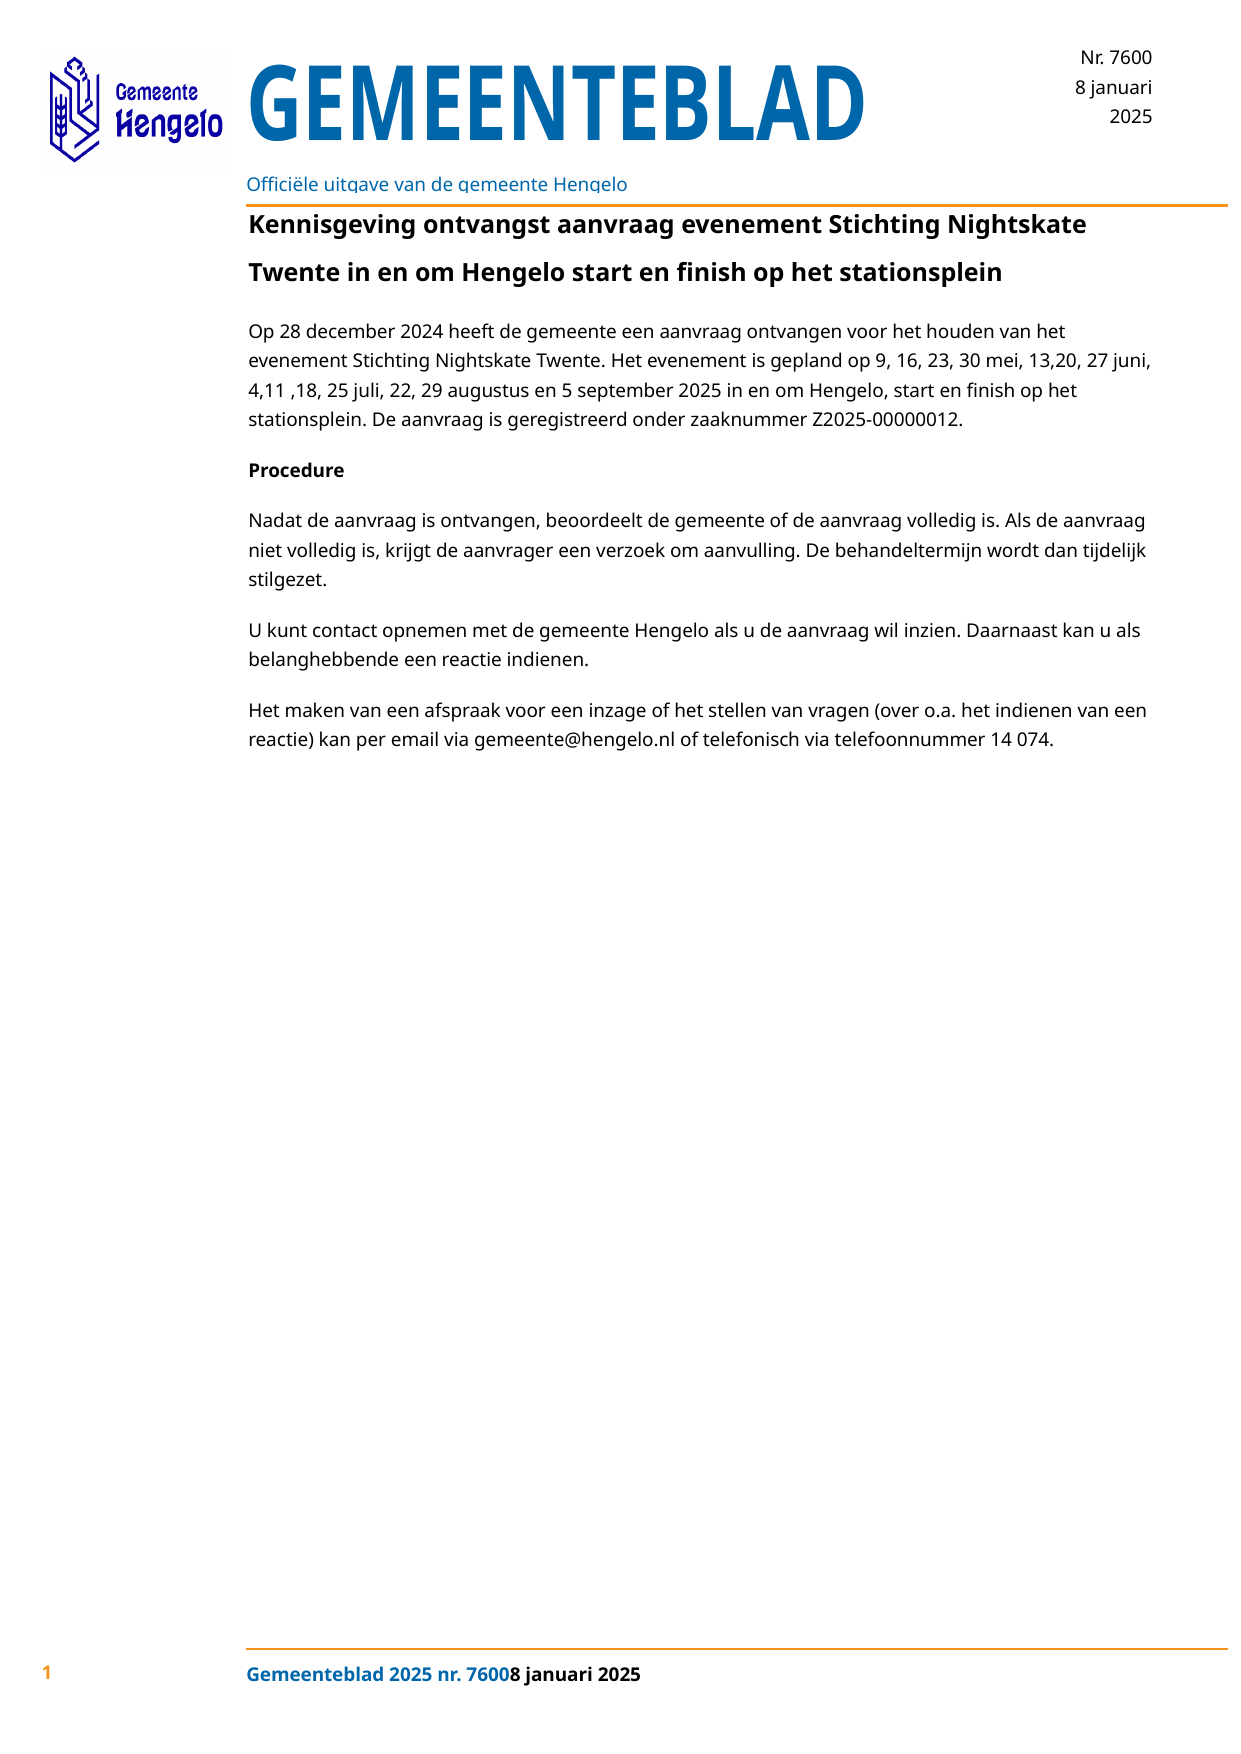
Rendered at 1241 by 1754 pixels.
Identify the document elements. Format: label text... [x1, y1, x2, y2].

text Kennisgeving ontvangst aanvraag evenement Stichting Nightskate Twente in en om Hengelo start en finish op het stationsplein [248, 207, 1152, 288]
text Procedure [248, 457, 1152, 483]
text Het maken van een afspraak voor een inzage of het stellen van vragen (over o.a. het indienen van een reactie) kan per email via gemeente@hengelo.nl of telefonisch via telefoonnummer 14 074. [248, 697, 1152, 752]
text U kunt contact opnemen met de gemeente Hengelo als u de aanvraag wil inzien. Daarnaast kan u als belanghebbende een reactie indienen. [248, 617, 1152, 672]
picture [41, 47, 231, 172]
text Nadat de aanvraag is ontvangen, beoordeelt de gemeente of de aanvraag volledig is. Als de aanvraag niet volledig is, krijgt de aanvrager een verzoek om aanvulling. De behandeltermijn wordt dan tijdelijk stilgezet. [248, 507, 1152, 592]
text Op 28 december 2024 heeft de gemeente een aanvraag ontvangen voor het houden van het evenement Stichting Nightskate Twente. Het evenement is gepland op 9, 16, 23, 30 mei, 13,20, 27 juni, 4,11 ,18, 25 juli, 22, 29 augustus en 5 september 2025 in en om Hengelo, start en finish op het stationsplein. De aanvraag is geregistreerd onder zaaknummer Z2025-00000012. [248, 318, 1152, 432]
